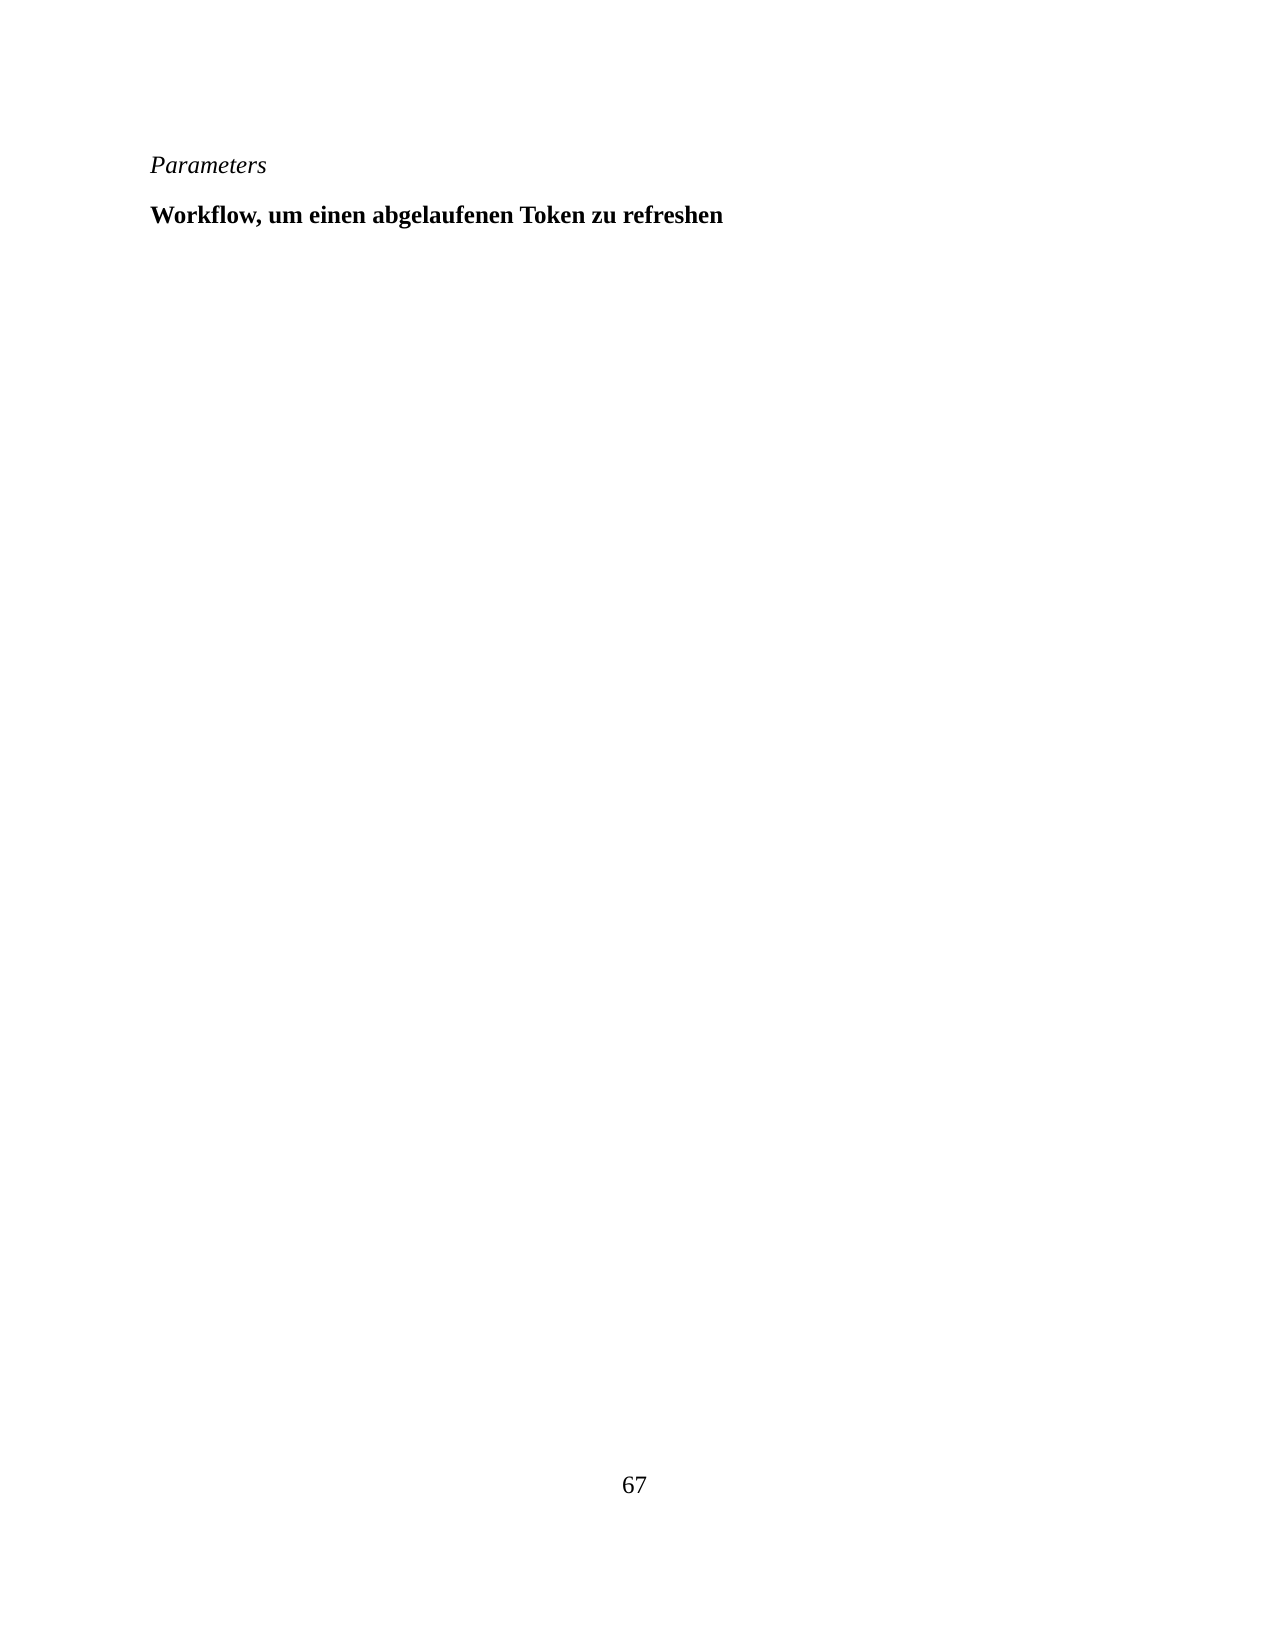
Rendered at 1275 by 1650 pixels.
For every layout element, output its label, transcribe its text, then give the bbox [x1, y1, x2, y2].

text Workflow, um einen abgelaufenen Token zu refreshen [150, 200, 1125, 229]
text Parameters [150, 150, 1125, 179]
